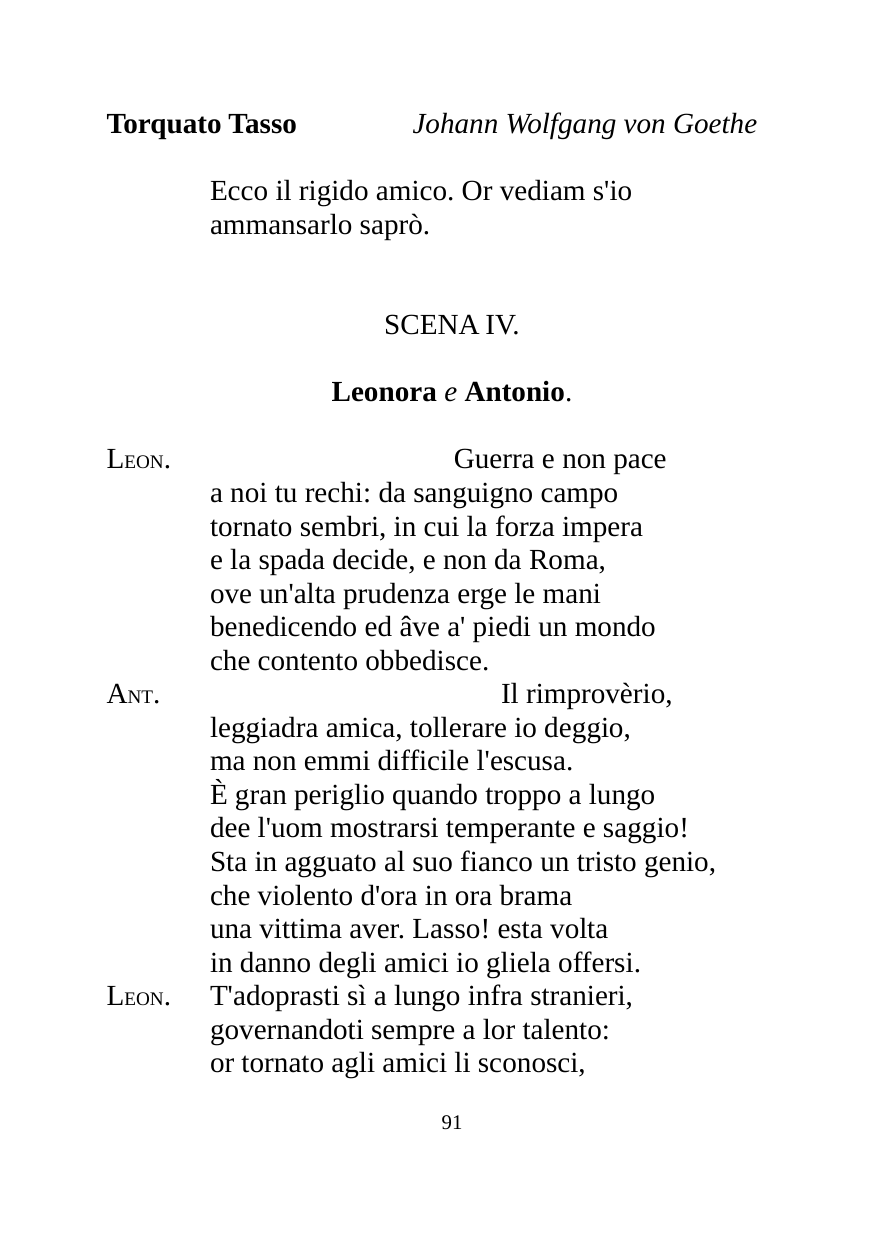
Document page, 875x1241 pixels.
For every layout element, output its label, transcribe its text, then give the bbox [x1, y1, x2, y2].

table_cell T'adoprasti sì a lungo infra stranieri, governandoti sempre a lor talento: or tornato agli amici li sconosci, [196, 978, 775, 1079]
table_header Guerra e non pace a noi tu rechi: da sanguigno campo tornato sembri, in cui la forza impera e la spada decide, e non da Roma, ove un'alta prudenza erge le mani benedicendo ed âve a' piedi un mondo che contento obbedisce. [196, 442, 775, 676]
table_header [99, 173, 196, 240]
table_cell Ant. [99, 676, 196, 978]
table_header Leon. [99, 442, 196, 676]
table_cell Il rimprovèrio, leggiadra amica, tollerare io deggio, ma non emmi difficile l'escusa. È gran periglio quando troppo a lungo dee l'uom mostrarsi temperante e saggio! Sta in agguato al suo fianco un tristo genio, che violento d'ora in ora brama una vittima aver. Lasso! esta volta in danno degli amici io gliela offersi. [196, 676, 775, 978]
text SCENA IV. [106, 307, 768, 341]
table_header Ecco il rigido amico. Or vediam s'io ammansarlo saprò. [196, 173, 775, 240]
text Leonora e Antonio. [106, 374, 768, 408]
table_cell Leon. [99, 978, 196, 1079]
